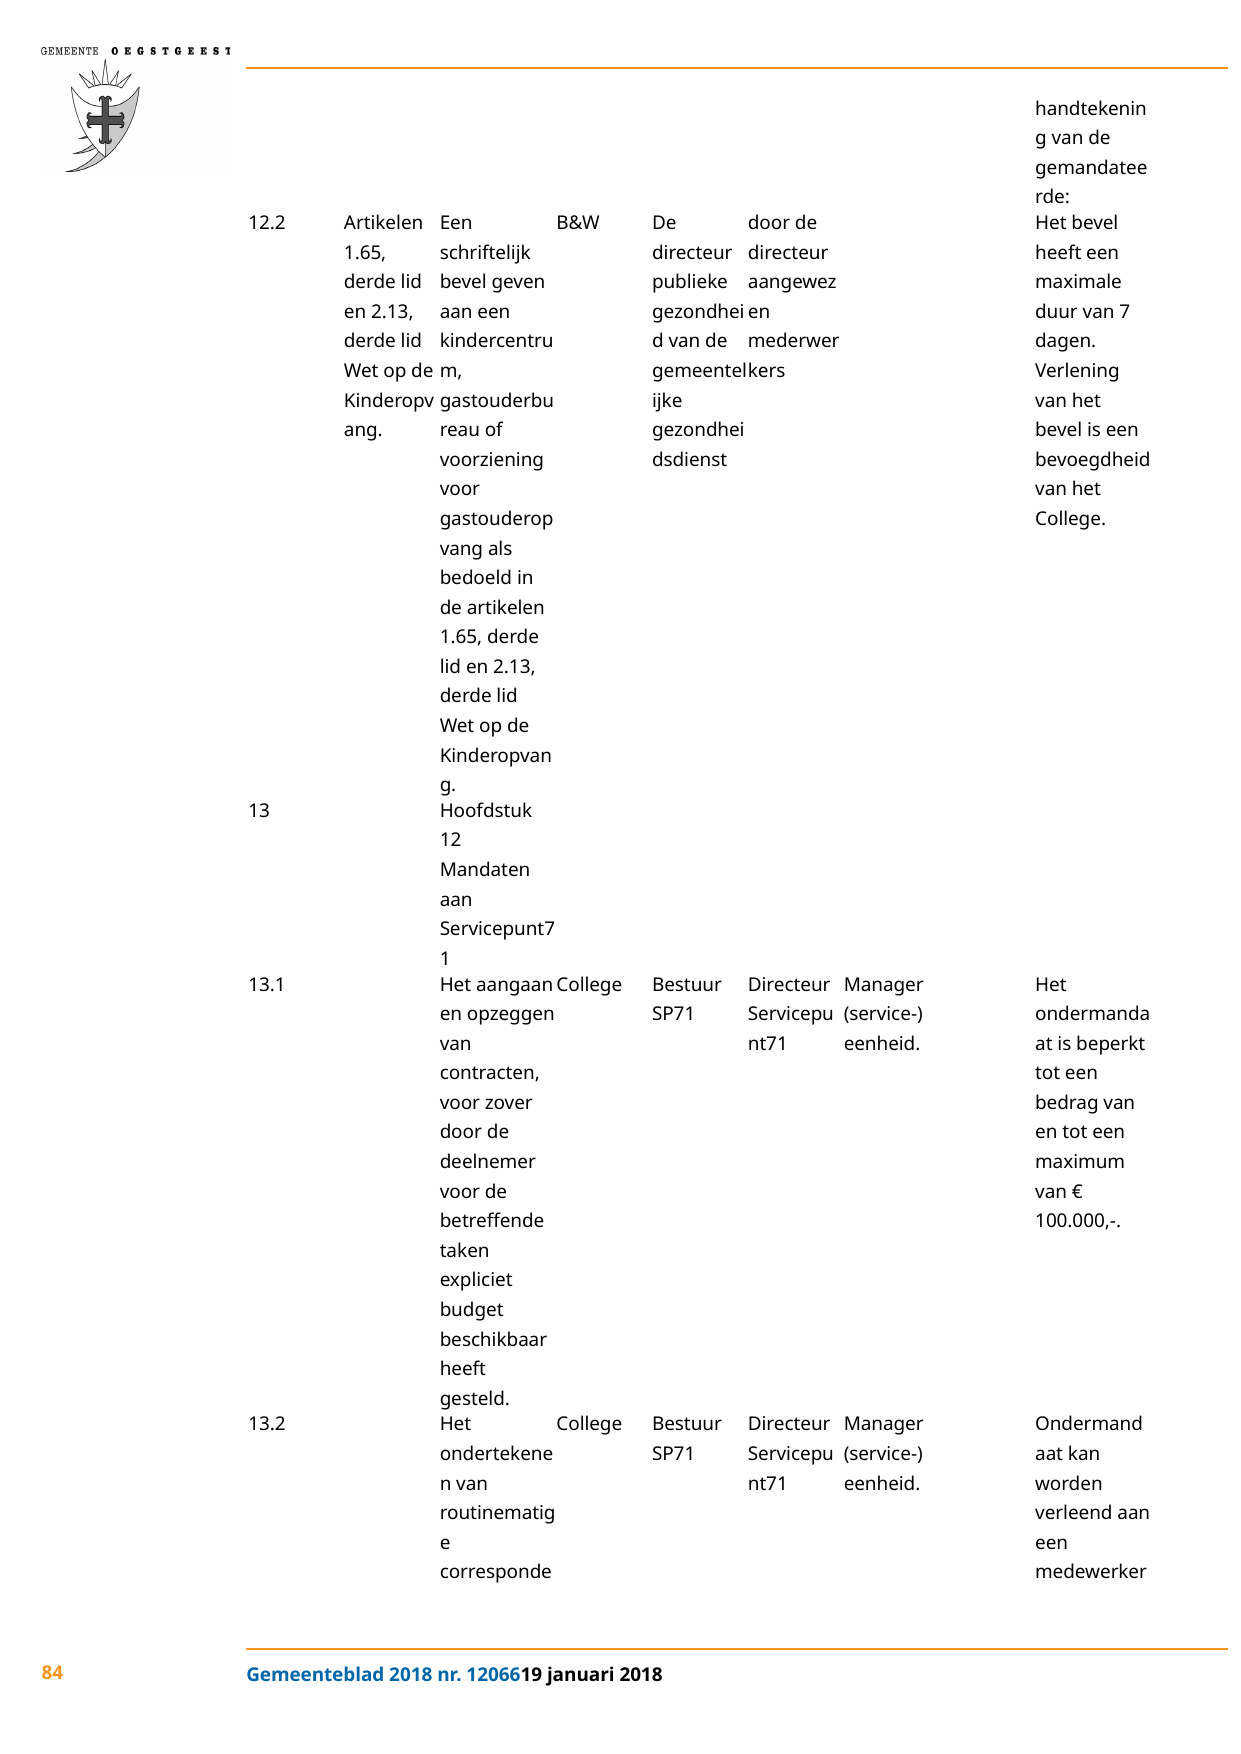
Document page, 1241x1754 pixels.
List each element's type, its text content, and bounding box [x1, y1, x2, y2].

table_cell [939, 1411, 1035, 1584]
table_cell [344, 1411, 439, 1584]
table_cell [748, 797, 843, 971]
table_cell [1035, 797, 1152, 971]
table_cell [748, 95, 843, 209]
table_cell Het ondermandaat is beperkt tot een bedrag van en tot een maximum van € 100.000,-. [1035, 971, 1152, 1411]
table_cell [939, 797, 1035, 971]
table_cell Ondermandaat kan worden verleend aan een medewerker [1035, 1411, 1152, 1584]
table_cell [440, 95, 556, 209]
table_cell Bestuur SP71 [652, 971, 748, 1411]
table_cell [344, 95, 439, 209]
table_cell 13.2 [248, 1411, 344, 1584]
table_cell [939, 971, 1035, 1411]
table_cell 13 [248, 797, 344, 971]
table_cell Het aangaan en opzeggen van contracten, voor zover door de deelnemer voor de betreffende taken expliciet budget beschikbaar heeft gesteld. [440, 971, 556, 1411]
table_cell [652, 95, 748, 209]
table_cell [344, 971, 439, 1411]
table_cell [939, 95, 1035, 209]
table_cell 12.2 [248, 209, 344, 797]
table_cell [248, 95, 344, 209]
table_cell [556, 95, 652, 209]
table_cell B&W [556, 209, 652, 797]
table_cell [844, 95, 939, 209]
picture [41, 47, 231, 172]
table_cell College [556, 1411, 652, 1584]
table_cell [844, 209, 939, 797]
table_cell [939, 209, 1035, 797]
table_cell Directeur Servicepunt71 [748, 971, 843, 1411]
table_cell Het ondertekenen van routinematige corresponde [440, 1411, 556, 1584]
table_cell [556, 797, 652, 971]
table_cell College [556, 971, 652, 1411]
table_cell Artikelen 1.65, derde lid en 2.13, derde lid Wet op de Kinderopvang. [344, 209, 439, 797]
table_cell Het bevel heeft een maximale duur van 7 dagen. Verlening van het bevel is een bevoegdheid van het College. [1035, 209, 1152, 797]
table_cell [344, 797, 439, 971]
table_cell De directeur publieke gezondheid van de gemeentelijke gezondheidsdienst [652, 209, 748, 797]
table_cell Een schriftelijk bevel geven aan een kindercentrum, gastouderbureau of voorziening voor gastouderopvang als bedoeld in de artikelen 1.65, derde lid en 2.13, derde lid Wet op de Kinderopvang. [440, 209, 556, 797]
table_cell Directeur Servicepunt71 [748, 1411, 843, 1584]
table_cell 13.1 [248, 971, 344, 1411]
table_cell door de directeur aangewezen mederwerkers [748, 209, 843, 797]
table_cell Manager (service-) eenheid. [844, 971, 939, 1411]
table_cell [652, 797, 748, 971]
table_cell Hoofdstuk 12 Mandaten aan Servicepunt71 [440, 797, 556, 971]
table_cell [844, 797, 939, 971]
table_cell handtekening van de gemandateerde: [1035, 95, 1152, 209]
table_cell Bestuur SP71 [652, 1411, 748, 1584]
table_cell Manager (service-) eenheid. [844, 1411, 939, 1584]
